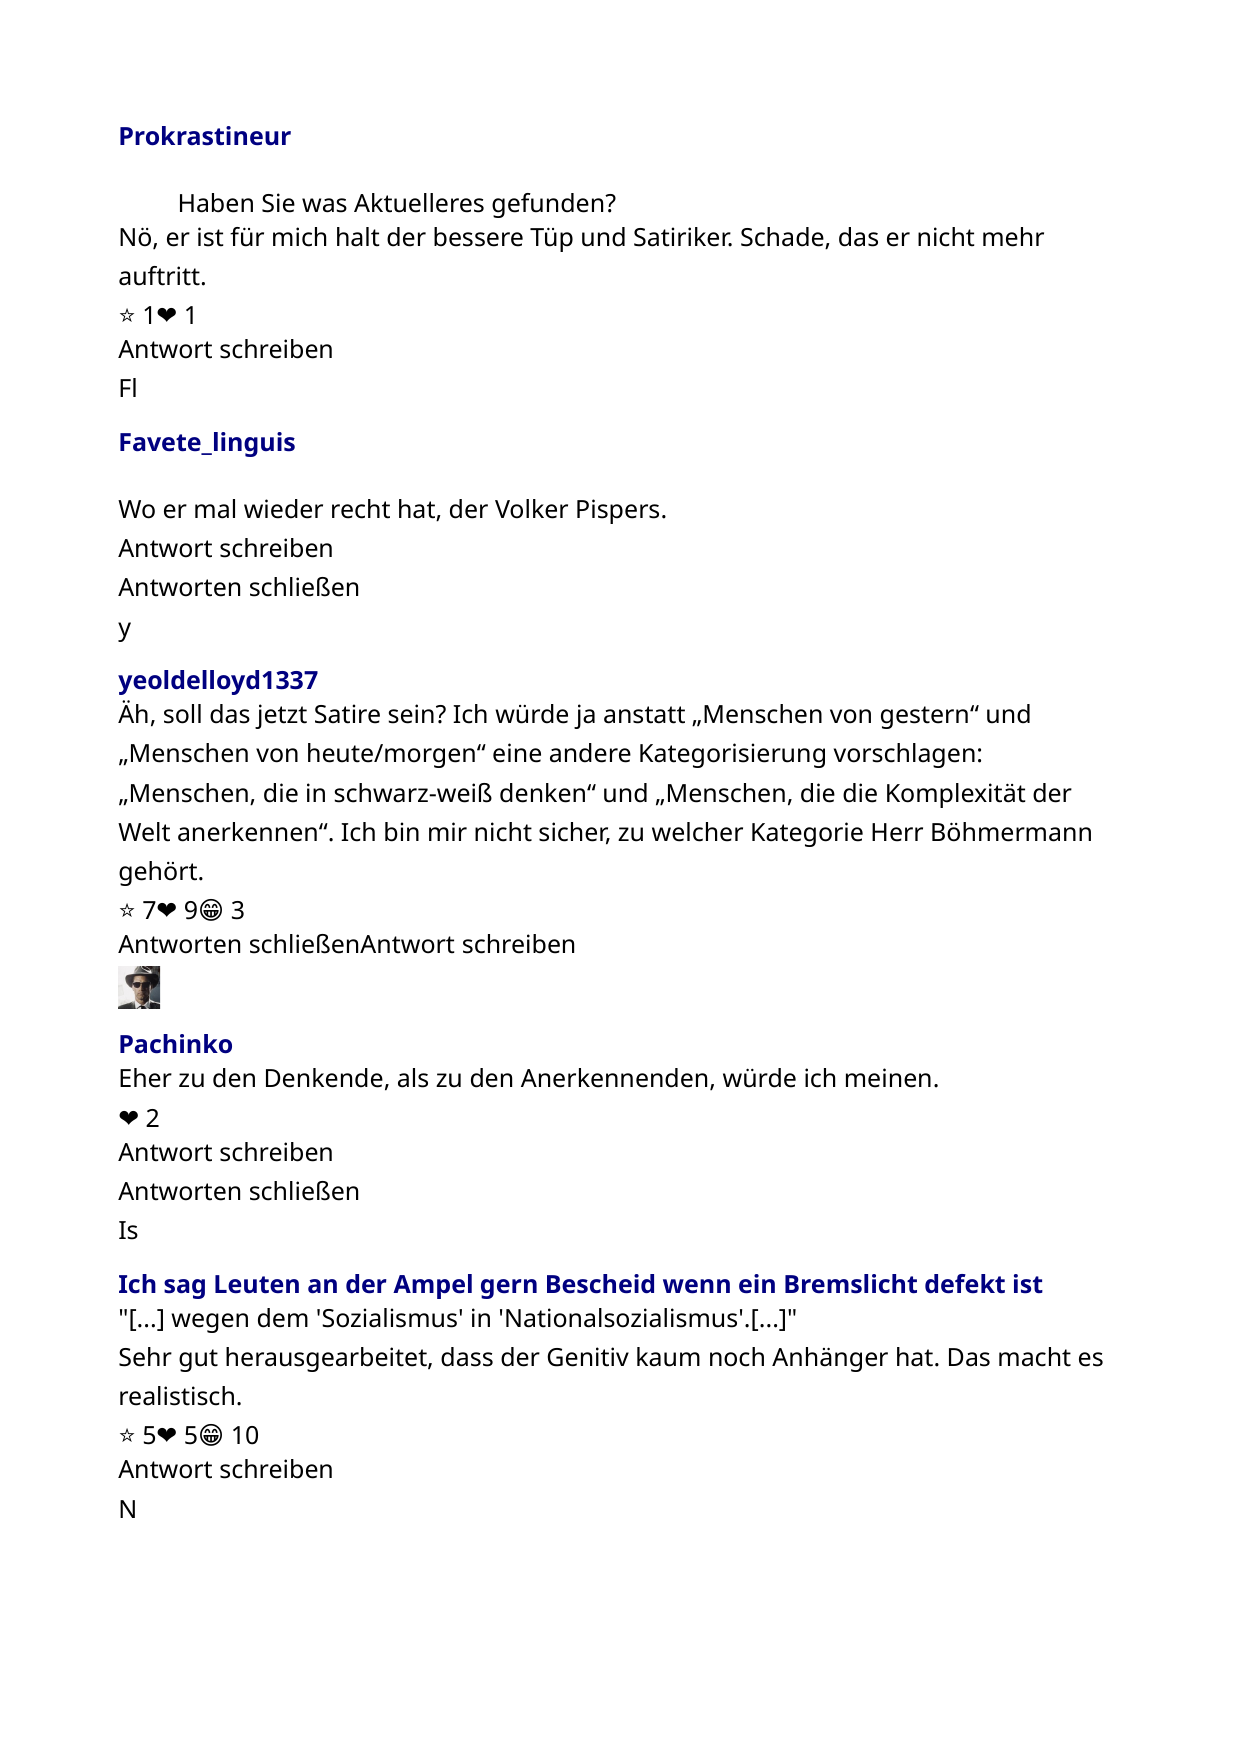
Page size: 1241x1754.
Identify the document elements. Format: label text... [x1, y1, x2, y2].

text Antwort schreiben [118, 1452, 1122, 1486]
text Äh, soll das jetzt Satire sein? Ich würde ja anstatt „Menschen von gestern“ und „Menschen von heute/morgen“ eine andere Kategorisierung vorschlagen: „Menschen, die in schwarz-weiß denken“ und „Menschen, die die Komplexität der Welt anerkennen“. Ich bin mir nicht sicher, zu welcher Kategorie Herr Böhmermann gehört. [118, 697, 1122, 888]
subtitle yeoldelloyd1337 [118, 663, 1122, 697]
text ⭐️ 5❤️ 5😁 10 [118, 1418, 1122, 1452]
subtitle Prokrastineur [118, 118, 1122, 152]
text Eher zu den Denkende, als zu den Anerkennenden, würde ich meinen. [118, 1061, 1122, 1095]
text ⭐️ 7❤️ 9😁 3 [118, 893, 1122, 927]
subtitle Favete_linguis [118, 424, 1122, 459]
subtitle Pachinko [118, 1027, 1122, 1061]
text Haben Sie was Aktuelleres gefunden? [177, 185, 1063, 219]
text Antwort schreiben [118, 531, 1122, 565]
text Antworten schließenAntwort schreiben [118, 927, 1122, 961]
text Antwort schreiben [118, 332, 1122, 366]
text ⭐️ 1❤️ 1 [118, 298, 1122, 332]
text ❤️ 2 [118, 1100, 1122, 1134]
text Antworten schließen [118, 1173, 1122, 1208]
subtitle Ich sag Leuten an der Ampel gern Bescheid wenn ein Bremslicht defekt ist [118, 1266, 1122, 1301]
text y [118, 609, 1122, 643]
text Antwort schreiben [118, 1134, 1122, 1168]
picture [118, 966, 161, 1009]
text Fl [118, 371, 1122, 405]
text Is [118, 1213, 1122, 1247]
text Antworten schließen [118, 570, 1122, 604]
text Wo er mal wieder recht hat, der Volker Pispers. [118, 492, 1122, 526]
text "[...] wegen dem 'Sozialismus' in 'Nationalsozialismus'.[...]" [118, 1301, 1122, 1334]
text Nö, er ist für mich halt der bessere Tüp und Satiriker. Schade, das er nicht mehr auftritt. [118, 219, 1122, 292]
text Sehr gut herausgearbeitet, dass der Genitiv kaum noch Anhänger hat. Das macht es realistisch. [118, 1340, 1122, 1413]
text N [118, 1491, 1122, 1525]
